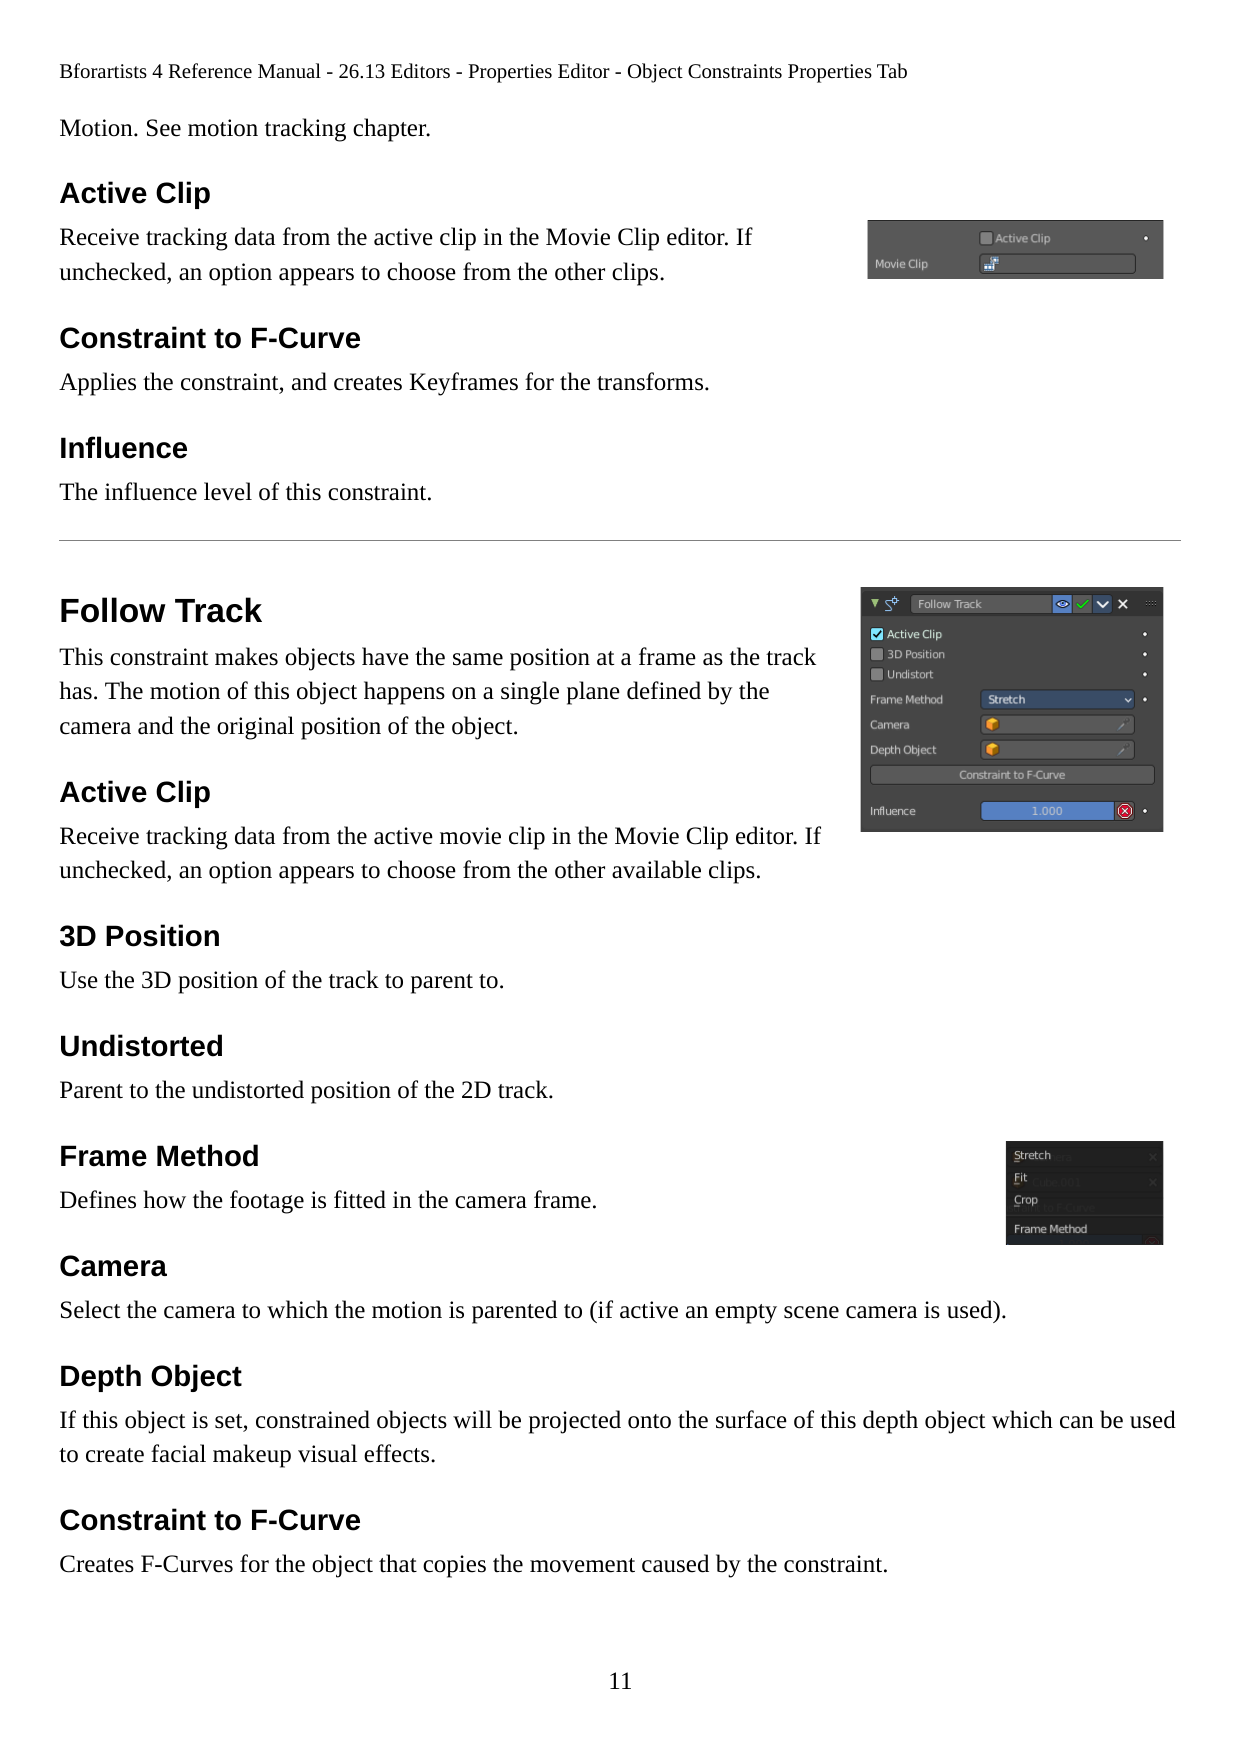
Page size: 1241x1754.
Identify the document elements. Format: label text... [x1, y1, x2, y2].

text Creates F-Curves for the object that copies the movement caused by the constraint. [59, 1549, 1181, 1578]
text If this object is set, constrained objects will be projected onto the surface of this depth object which can be used to create facial makeup visual effects. [59, 1405, 1181, 1468]
subtitle Active Clip [59, 176, 1181, 210]
text The influence level of this constraint. [59, 477, 1181, 506]
subtitle [1164, 591, 1181, 629]
subtitle Frame Method [59, 1139, 1181, 1172]
subtitle Camera [59, 1249, 1181, 1282]
subtitle Active Clip [59, 774, 860, 808]
text Defines how the footage is fitted in the camera frame. [59, 1185, 1005, 1214]
picture [1005, 1141, 1164, 1245]
picture [860, 587, 1164, 832]
text Receive tracking data from the active movie clip in the Movie Clip editor. If unchecked, an option appears to choose from the other available clips. [59, 821, 1181, 884]
subtitle Constraint to F-Curve [59, 321, 1181, 354]
text Motion. See motion tracking chapter. [59, 113, 1181, 141]
subtitle 3D Position [59, 919, 1181, 953]
picture [867, 220, 1164, 279]
text Parent to the undistorted position of the 2D track. [59, 1075, 1181, 1104]
subtitle Depth Object [59, 1358, 1181, 1392]
subtitle Follow Track [59, 591, 860, 629]
subtitle Influence [59, 431, 1181, 464]
subtitle Constraint to F-Curve [59, 1503, 1181, 1537]
text Applies the constraint, and creates Keyframes for the transforms. [59, 367, 1181, 396]
subtitle [1164, 774, 1181, 808]
text Receive tracking data from the active clip in the Movie Clip editor. If unchecked, an option appears to choose from the other clips. [59, 222, 1181, 286]
text Use the 3D position of the track to parent to. [59, 965, 1181, 994]
subtitle Undistorted [59, 1029, 1181, 1063]
text This constraint makes objects have the same position at a frame as the track has. The motion of this object happens on a single plane defined by the camera and the original position of the object. [59, 642, 860, 740]
text Select the camera to which the motion is parented to (if active an empty scene camera is used). [59, 1295, 1181, 1324]
